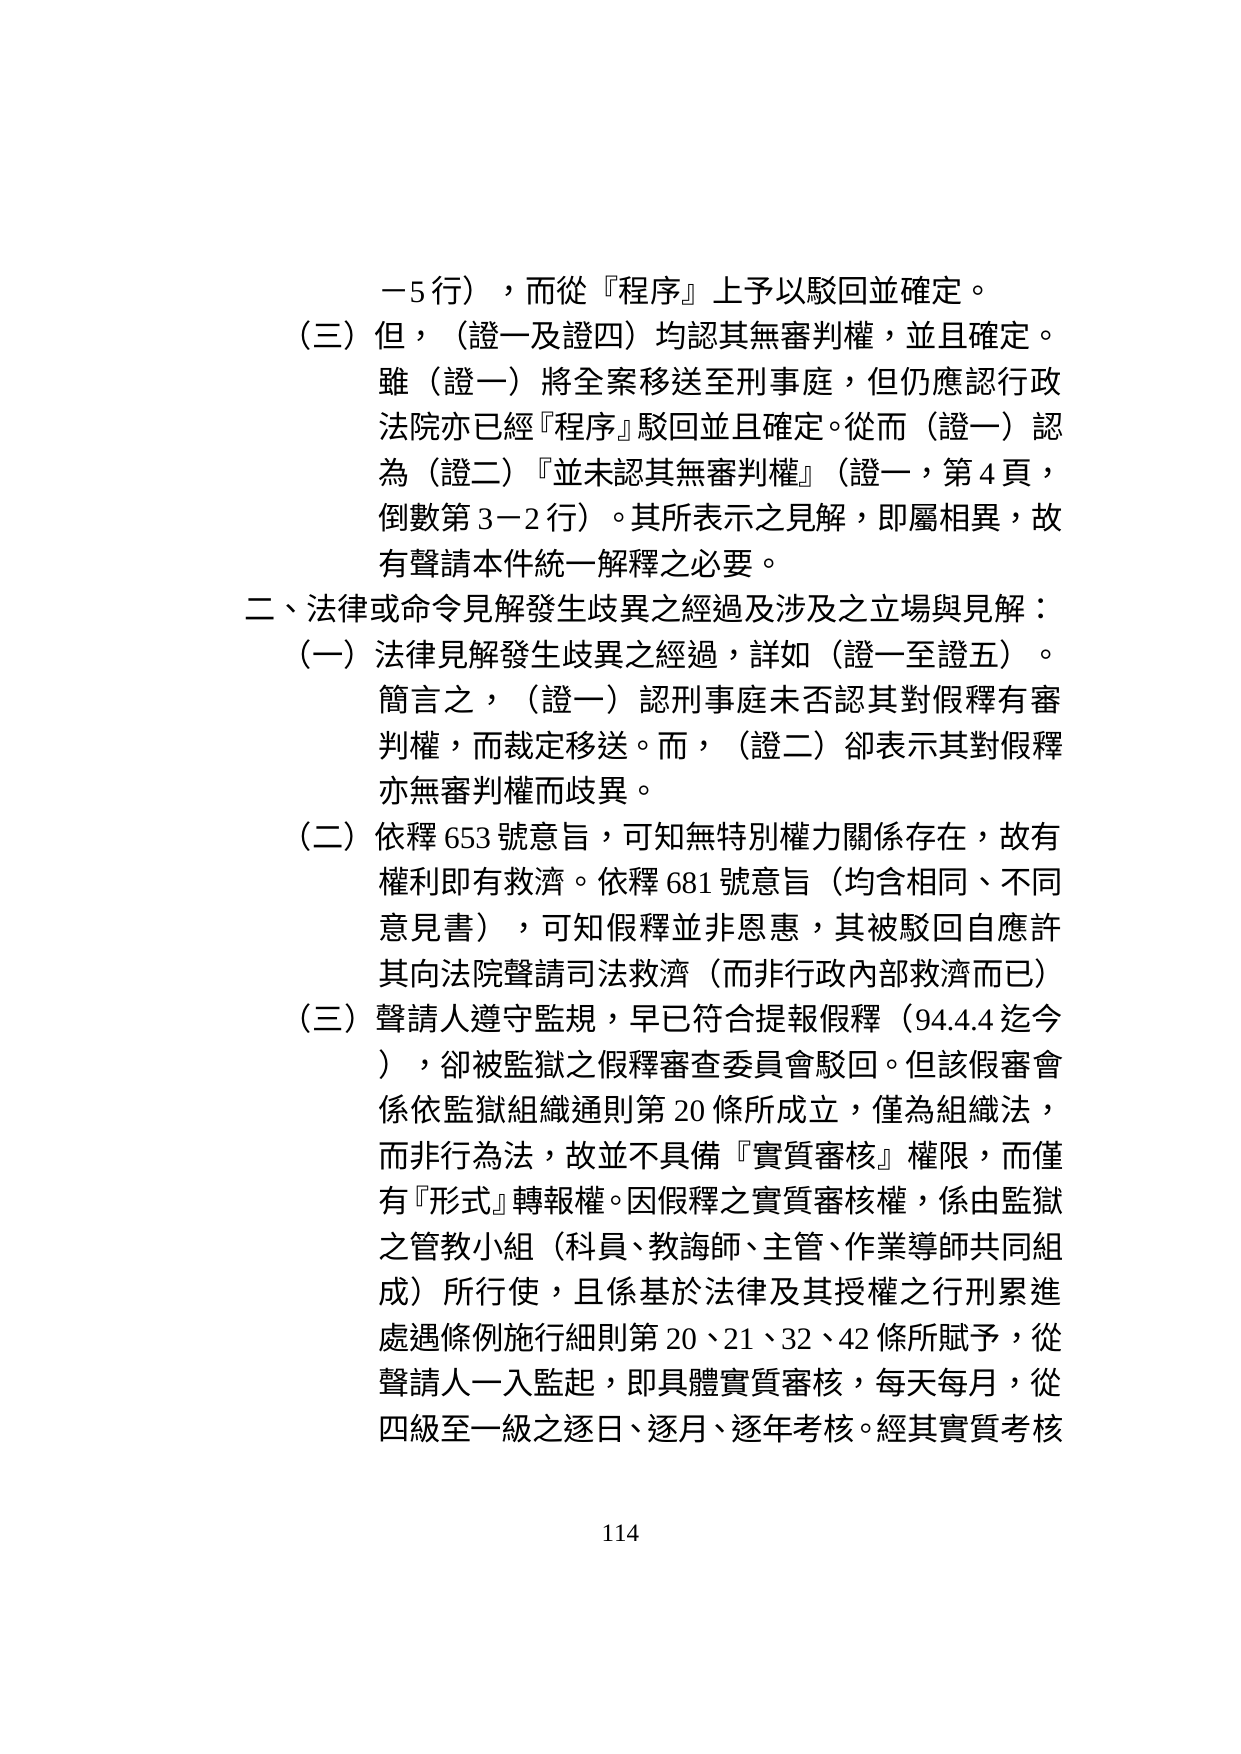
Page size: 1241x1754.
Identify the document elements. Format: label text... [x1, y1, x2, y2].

text （三）聲請人遵守監規，早已符合提報假釋（94.4.4迄今），卻被監獄之假釋審查委員會駁回。但該假審會係依監獄組織通則第20條所成立，僅為組織法，而非行為法，故並不具備『實質審核』權限，而僅有『形式』轉報權。因假釋之實質審核權，係由監獄之管教小組（科員、教誨師、主管、作業導師共同組成）所行使，且係基於法律及其授權之行刑累進處遇條例施行細則第20、21、32、42條所賦予，從聲請人一入監起，即具體實質審核，每天每月，從四級至一級之逐日、逐月、逐年考核。經其實質考核 [281, 994, 1063, 1449]
text （一）法律見解發生歧異之經過，詳如（證一至證五）。簡言之，（證一）認刑事庭未否認其對假釋有審判權，而裁定移送。而，（證二）卻表示其對假釋亦無審判權而歧異。 [281, 630, 1063, 812]
text 二、法律或命令見解發生歧異之經過及涉及之立場與見解： [244, 584, 1063, 630]
text （二）依釋653號意旨，可知無特別權力關係存在，故有權利即有救濟。依釋681號意旨（均含相同、不同意見書），可知假釋並非恩惠，其被駁回自應許其向法院聲請司法救濟（而非行政內部救濟而已）。 [281, 812, 1063, 994]
text （三）但，（證一及證四）均認其無審判權，並且確定。雖（證一）將全案移送至刑事庭，但仍應認行政法院亦已經『程序』駁回並且確定。從而（證一）認為（證二）『並未認其無審判權』（證一，第4頁，倒數第3－2行）。其所表示之見解，即屬相異，故有聲請本件統一解釋之必要。 [281, 311, 1063, 584]
text 5行），而從『程序』上予以駁回並確定。 [281, 266, 1063, 311]
